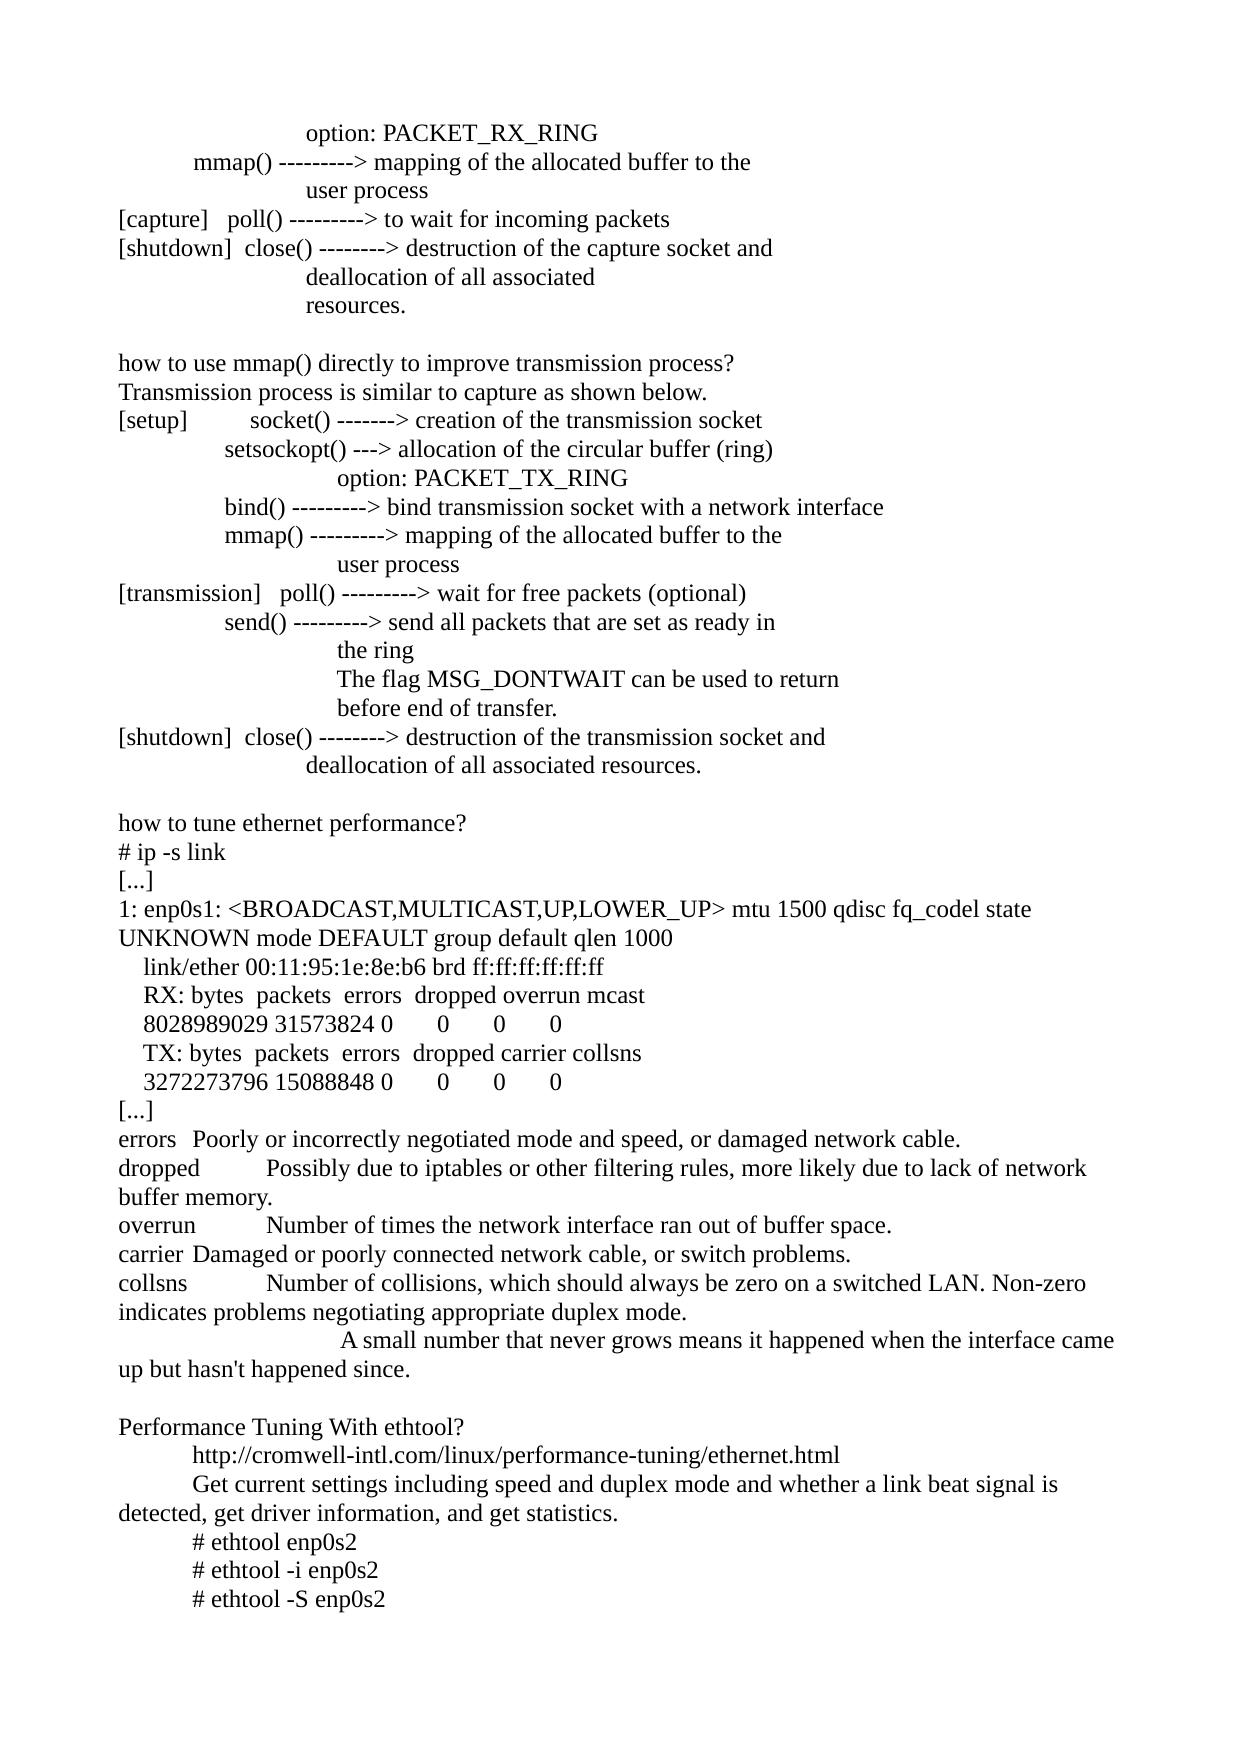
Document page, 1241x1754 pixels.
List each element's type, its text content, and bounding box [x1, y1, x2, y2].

text errors Poorly or incorrectly negotiated mode and speed, or damaged network cable. [118, 1124, 1122, 1153]
text overrun Number of times the network interface ran out of buffer space. [118, 1211, 1122, 1239]
text deallocation of all associated resources. [118, 751, 1122, 779]
text option: PACKET_TX_RING [118, 463, 1122, 492]
text Transmission process is similar to capture as shown below. [118, 377, 1122, 406]
text mmap() ---------> mapping of the allocated buffer to the [118, 147, 1122, 176]
text dropped Possibly due to iptables or other filtering rules, more likely due to lack of network buffer memory. [118, 1153, 1122, 1211]
text collsns Number of collisions, which should always be zero on a switched LAN. Non-zero indicates problems negotiating appropriate duplex mode. [118, 1268, 1122, 1326]
text 8028989029 31573824 0 0 0 0 [118, 1009, 1122, 1038]
text 3272273796 15088848 0 0 0 0 [118, 1067, 1122, 1096]
text user process [118, 549, 1122, 578]
text [...] [118, 1096, 1122, 1124]
text [shutdown] close() --------> destruction of the transmission socket and [118, 722, 1122, 751]
text # ethtool enp0s2 [118, 1527, 1122, 1556]
text [...] [118, 866, 1122, 894]
text [setup] socket() -------> creation of the transmission socket [118, 406, 1122, 434]
text [shutdown] close() --------> destruction of the capture socket and [118, 233, 1122, 262]
text user process [118, 176, 1122, 204]
text # ip -s link [118, 837, 1122, 866]
text setsockopt() ---> allocation of the circular buffer (ring) [118, 434, 1122, 463]
text mmap() ---------> mapping of the allocated buffer to the [118, 521, 1122, 549]
text http://cromwell-intl.com/linux/performance-tuning/ethernet.html [118, 1441, 1122, 1469]
text option: PACKET_RX_RING [118, 118, 1122, 147]
text A small number that never grows means it happened when the interface came up but hasn't happened since. [118, 1326, 1122, 1383]
text how to tune ethernet performance? [118, 808, 1122, 837]
text the ring [118, 636, 1122, 664]
text bind() ---------> bind transmission socket with a network interface [118, 492, 1122, 521]
text # ethtool -i enp0s2 [118, 1556, 1122, 1584]
text 1: enp0s1: <BROADCAST,MULTICAST,UP,LOWER_UP> mtu 1500 qdisc fq_codel state UNKNOWN mode DEFAULT group default qlen 1000 [118, 894, 1122, 952]
text carrier Damaged or poorly connected network cable, or switch problems. [118, 1239, 1122, 1268]
text [transmission] poll() ---------> wait for free packets (optional) [118, 578, 1122, 607]
text [capture] poll() ---------> to wait for incoming packets [118, 204, 1122, 233]
text Performance Tuning With ethtool? [118, 1412, 1122, 1441]
text # ethtool -S enp0s2 [118, 1584, 1122, 1613]
text Get current settings including speed and duplex mode and whether a link beat signal is detected, get driver information, and get statistics. [118, 1469, 1122, 1527]
text link/ether 00:11:95:1e:8e:b6 brd ff:ff:ff:ff:ff:ff [118, 952, 1122, 981]
text RX: bytes packets errors dropped overrun mcast [118, 981, 1122, 1009]
text TX: bytes packets errors dropped carrier collsns [118, 1038, 1122, 1067]
text send() ---------> send all packets that are set as ready in [118, 607, 1122, 636]
text resources. [118, 291, 1122, 319]
text deallocation of all associated [118, 262, 1122, 291]
text before end of transfer. [118, 693, 1122, 722]
text how to use mmap() directly to improve transmission process? [118, 348, 1122, 377]
text The flag MSG_DONTWAIT can be used to return [118, 664, 1122, 693]
